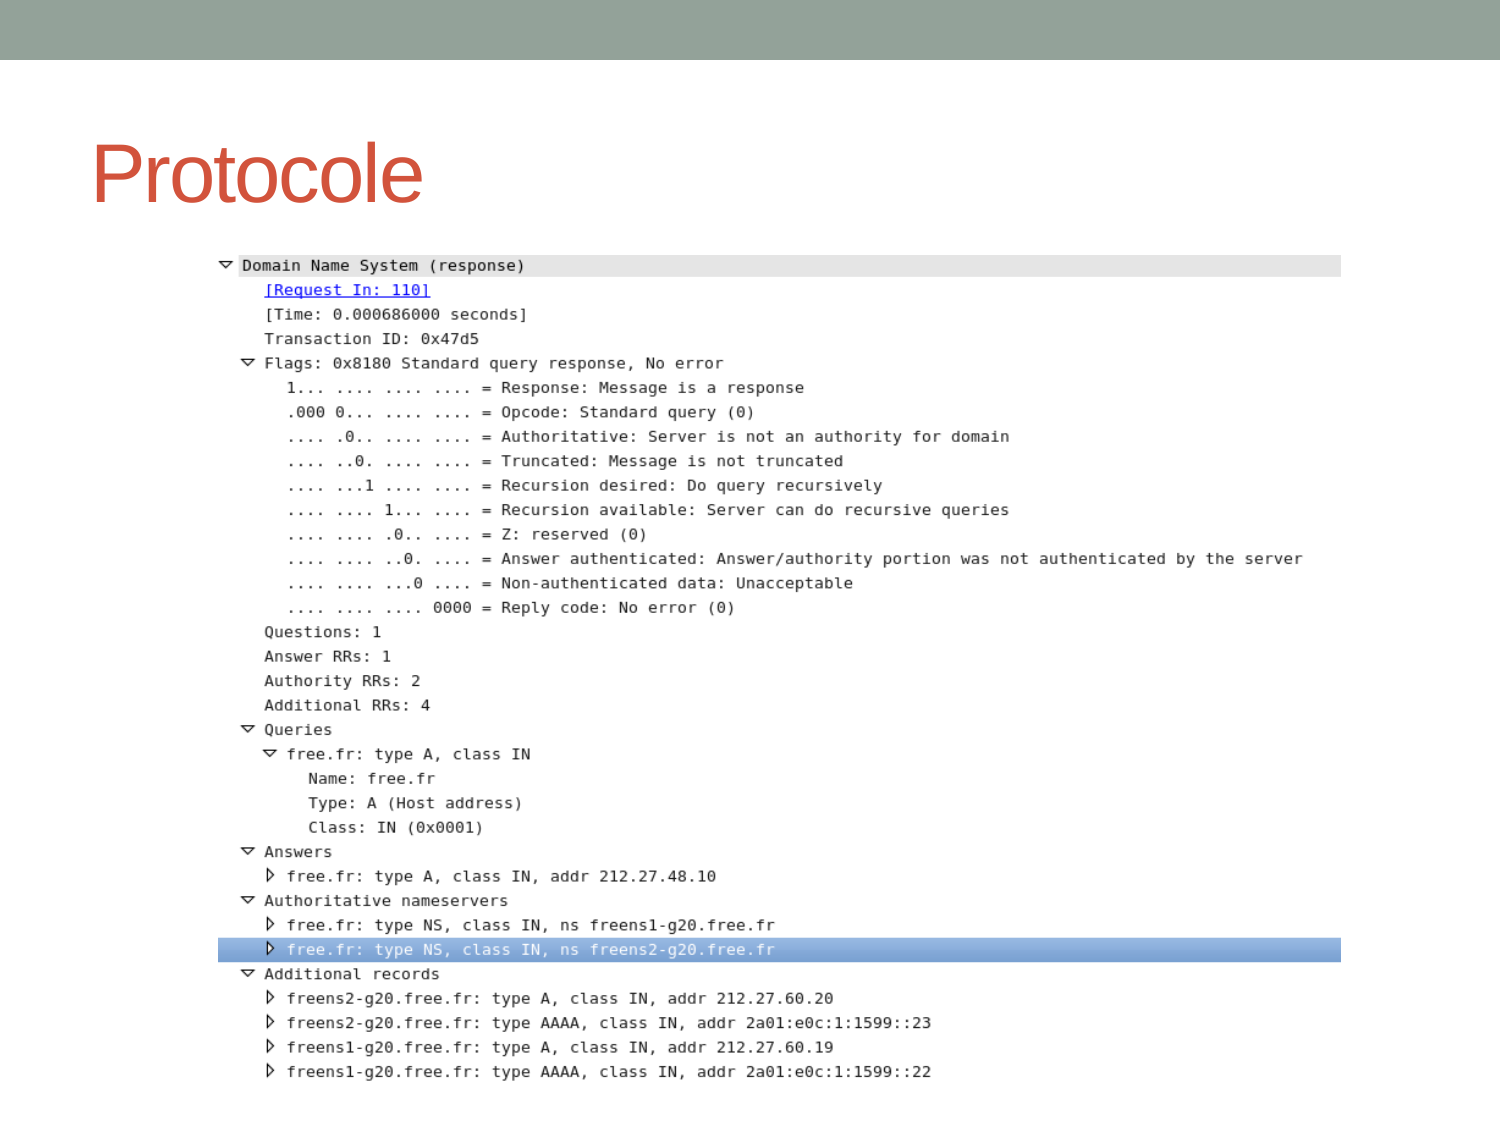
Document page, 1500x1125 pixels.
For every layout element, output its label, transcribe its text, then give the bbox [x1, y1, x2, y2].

picture [218, 255, 1341, 1104]
title Protocole [75, 87, 1425, 250]
